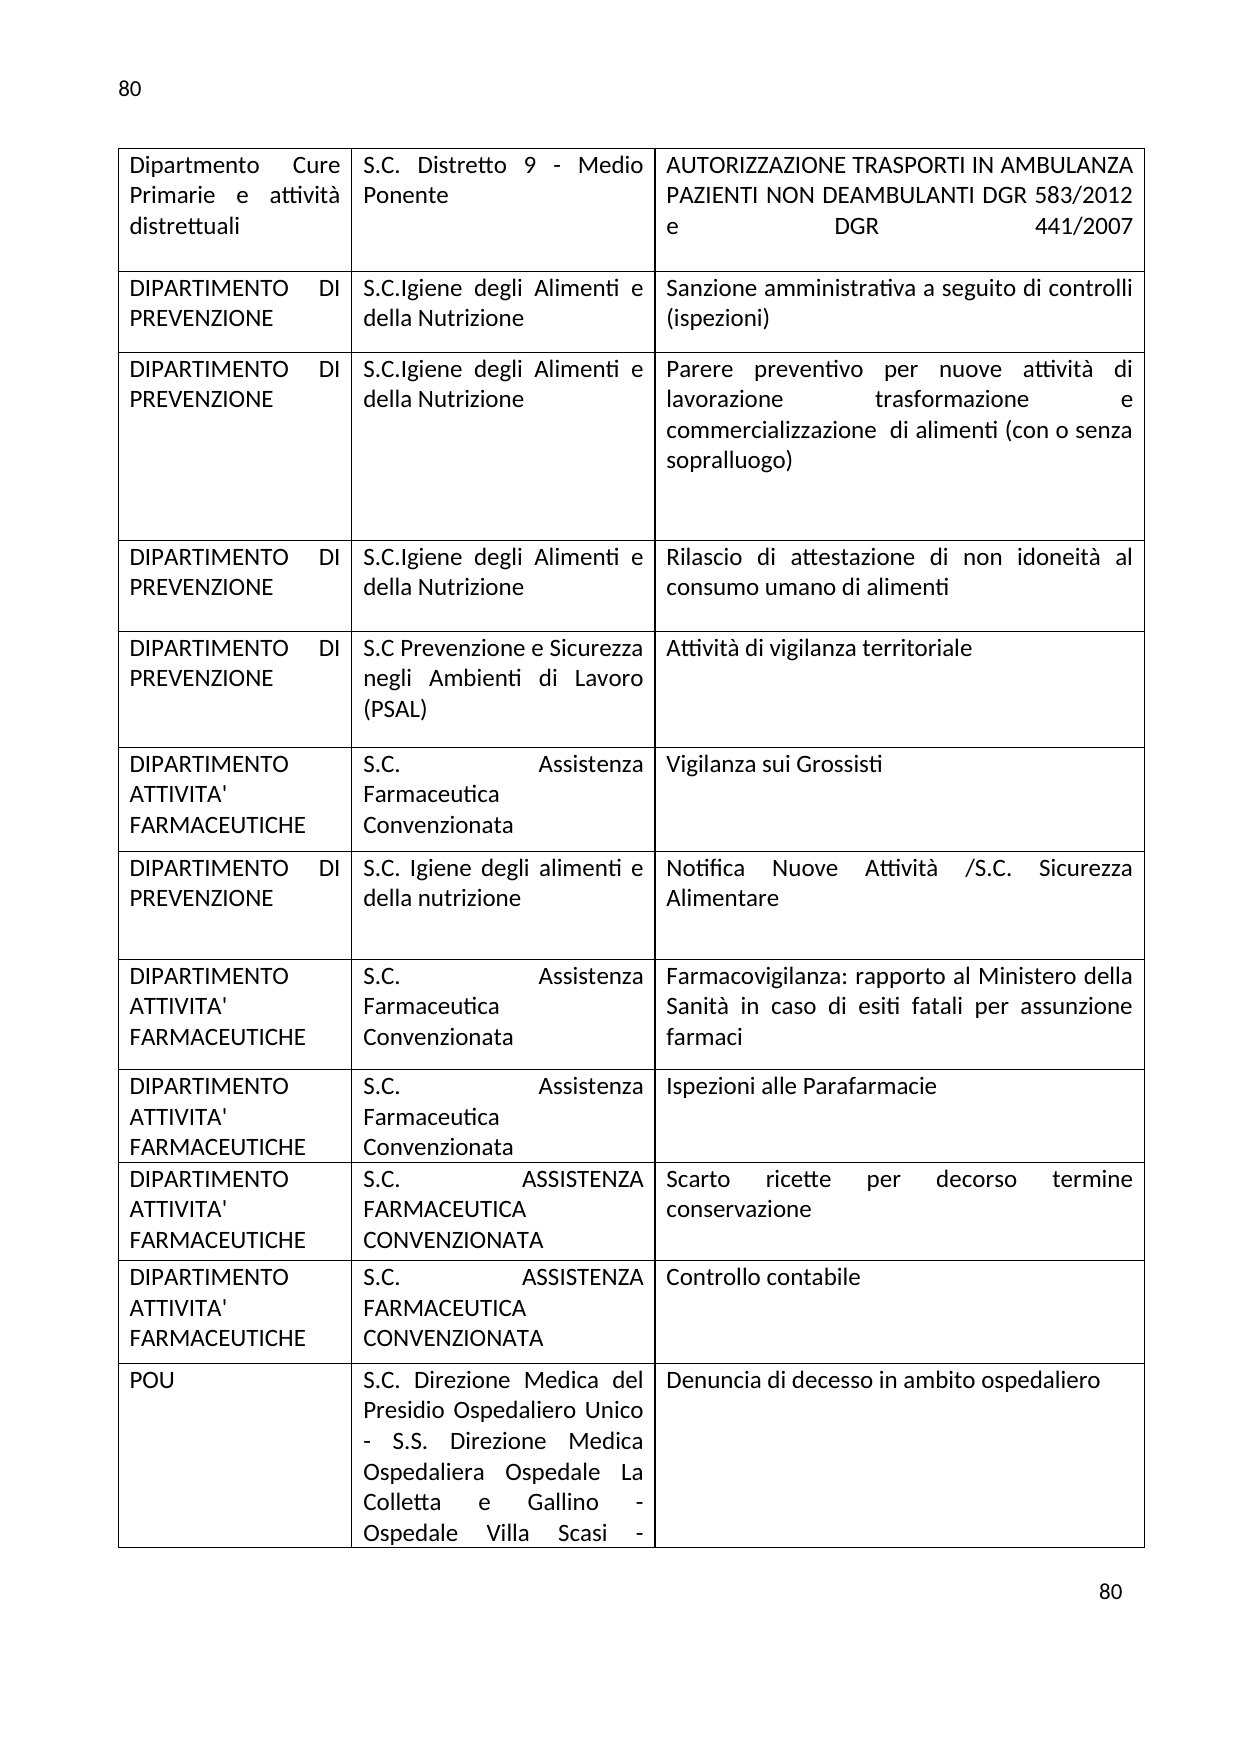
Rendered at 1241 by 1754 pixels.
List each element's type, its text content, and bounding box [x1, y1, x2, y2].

table_cell DIPARTIMENTO ATTIVITA' FARMACEUTICHE [119, 1070, 351, 1162]
table_cell DIPARTIMENTO DI PREVENZIONE [119, 632, 351, 747]
table_cell Notifica Nuove Attività /S.C. Sicurezza Alimentare [656, 852, 1144, 959]
table_cell DIPARTIMENTO ATTIVITA' FARMACEUTICHE [119, 960, 351, 1069]
table_cell DIPARTIMENTO ATTIVITA' FARMACEUTICHE [119, 748, 351, 851]
table_cell S.C. ASSISTENZA FARMACEUTICA CONVENZIONATA [352, 1163, 654, 1260]
table_cell Sanzione amministrativa a seguito di controlli (ispezioni) [656, 272, 1144, 352]
table_cell Parere preventivo per nuove attività di lavorazione trasformazione e commercializzazione di alimenti (con o senza sopralluogo) [656, 353, 1144, 539]
table_cell S.C.Igiene degli Alimenti e della Nutrizione [352, 272, 654, 352]
table_cell S.C. Assistenza Farmaceutica Convenzionata [352, 748, 654, 851]
table_cell Farmacovigilanza: rapporto al Ministero della Sanità in caso di esiti fatali per assunzione farmaci [656, 960, 1144, 1069]
table_cell DIPARTIMENTO ATTIVITA' FARMACEUTICHE [119, 1261, 351, 1363]
table_cell DIPARTIMENTO DI PREVENZIONE [119, 852, 351, 959]
table_cell S.C. Direzione Medica del Presidio Ospedaliero Unico - S.S. Direzione Medica Ospedaliera Ospedale La Colletta e Gallino - Ospedale Villa Scasi [352, 1364, 654, 1547]
table_cell Controllo contabile [656, 1261, 1144, 1363]
table_cell Vigilanza sui Grossisti [656, 748, 1144, 851]
table_cell DIPARTIMENTO ATTIVITA' FARMACEUTICHE [119, 1163, 351, 1260]
table_cell DIPARTIMENTO DI PREVENZIONE [119, 272, 351, 352]
table_cell Denuncia di decesso in ambito ospedaliero [656, 1364, 1144, 1547]
table_cell Dipartmento Cure Primarie e attività distrettuali [119, 149, 351, 271]
table_cell DIPARTIMENTO DI PREVENZIONE [119, 353, 351, 539]
table_cell S.C.Igiene degli Alimenti e della Nutrizione [352, 353, 654, 539]
table_cell S.C. ASSISTENZA FARMACEUTICA CONVENZIONATA [352, 1261, 654, 1363]
table_cell POU [119, 1364, 351, 1547]
table_cell Rilascio di attestazione di non idoneità al consumo umano di alimenti [656, 541, 1144, 631]
table_cell S.C.Igiene degli Alimenti e della Nutrizione [352, 541, 654, 631]
table_cell S.C. Igiene degli alimenti e della nutrizione [352, 852, 654, 959]
table_cell Ispezioni alle Parafarmacie [656, 1070, 1144, 1162]
table_cell S.C Prevenzione e Sicurezza negli Ambienti di Lavoro (PSAL) [352, 632, 654, 747]
table_cell DIPARTIMENTO DI PREVENZIONE [119, 541, 351, 631]
table_cell S.C. Assistenza Farmaceutica Convenzionata [352, 960, 654, 1069]
table_cell Attività di vigilanza territoriale [656, 632, 1144, 747]
table_cell AUTORIZZAZIONE TRASPORTI IN AMBULANZA PAZIENTI NON DEAMBULANTI DGR 583/2012 e DGR 441/2007 [656, 149, 1144, 271]
table_cell Scarto ricette per decorso termine conservazione [656, 1163, 1144, 1260]
table_cell S.C. Distretto 9 - Medio Ponente [352, 149, 654, 271]
table_cell S.C. Assistenza Farmaceutica Convenzionata [352, 1070, 654, 1162]
